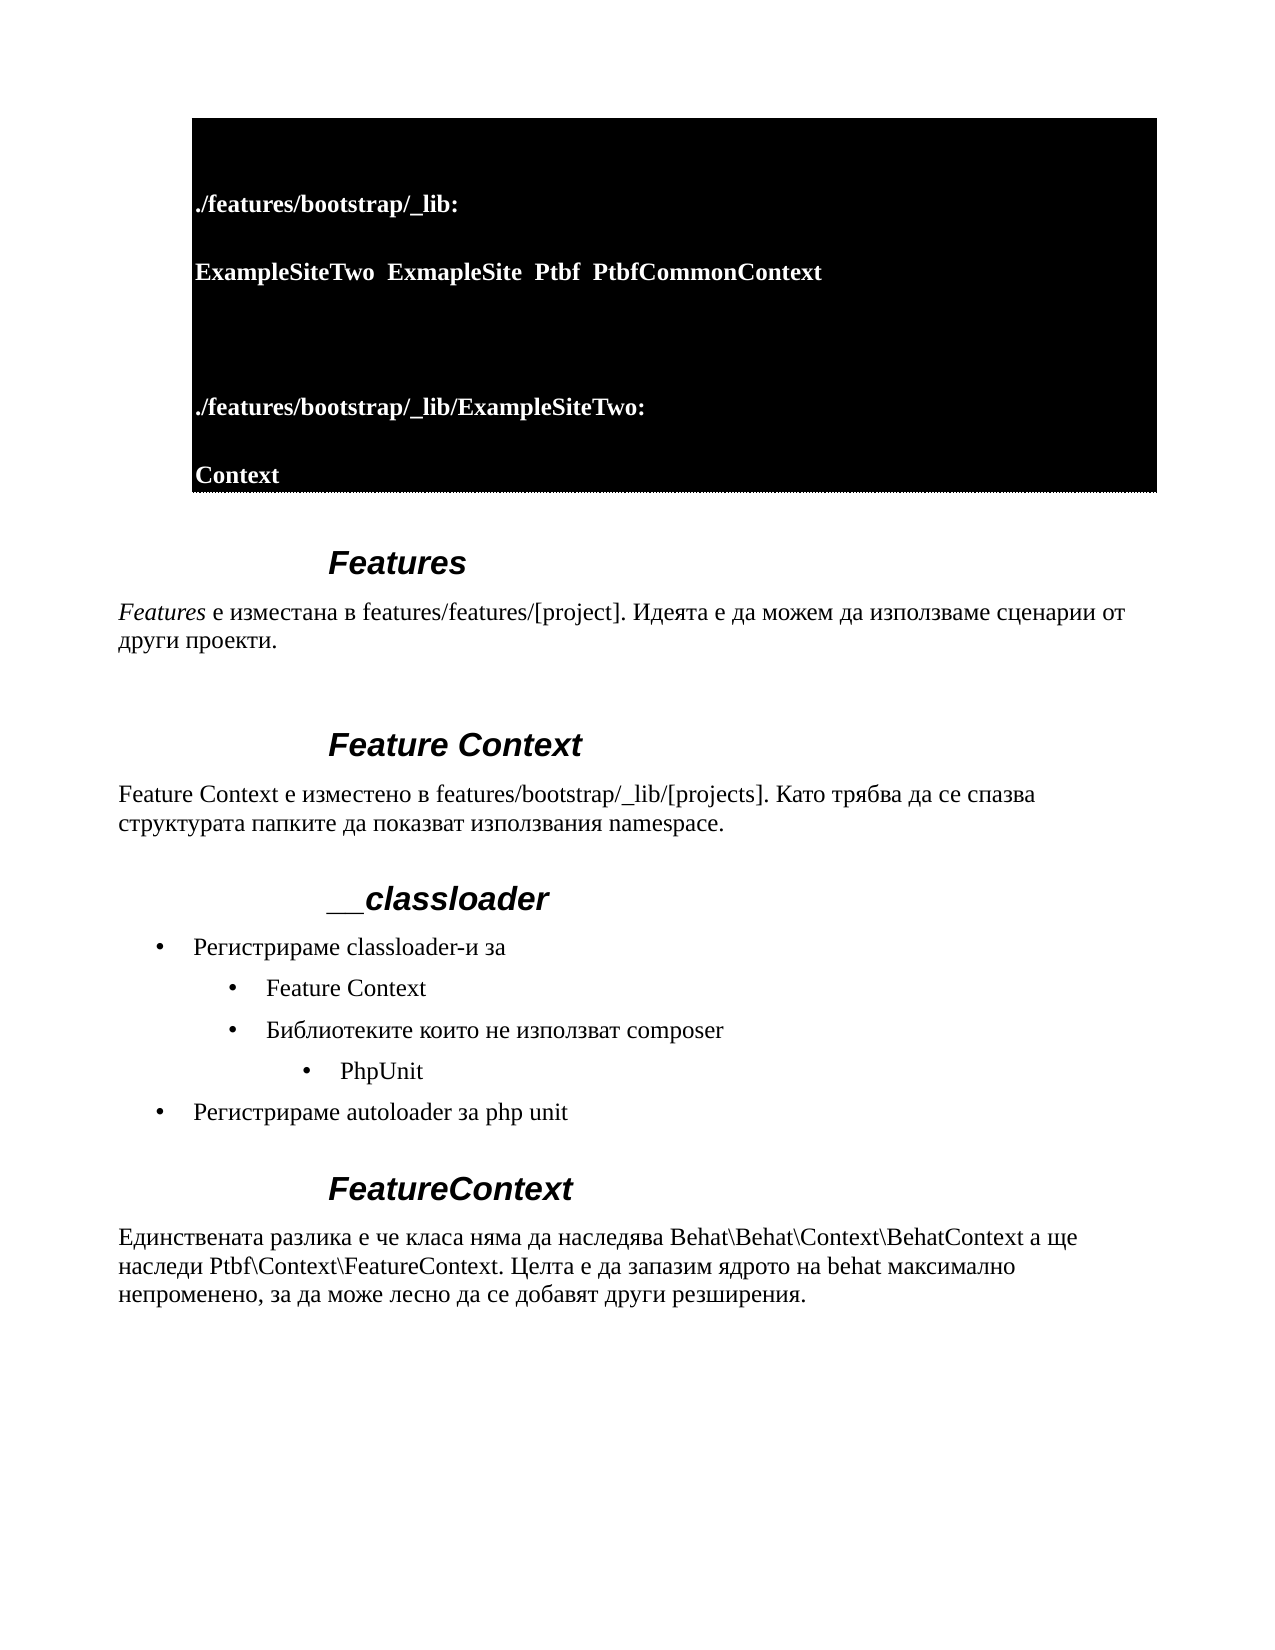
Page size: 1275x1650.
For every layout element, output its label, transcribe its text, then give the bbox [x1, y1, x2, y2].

subtitle Features [328, 543, 1157, 582]
list Библиотеките които не използват composer [228, 1015, 1157, 1043]
text Feature Context е изместено в features/bootstrap/_lib/[projects]. Като трябва да се спазва структурата папките да показват използвания namespace. [118, 779, 1157, 836]
list Регистрираме classloader-и за [156, 932, 1157, 961]
list PhpUnit [302, 1056, 1157, 1085]
list Регистрираме autoloader за php unit [156, 1097, 1157, 1126]
text Features е изместана в features/features/[project]. Идеята е да можем да използваме сценарии от други проекти. [118, 597, 1157, 654]
text ./features/bootstrap/_lib/ExampleSiteTwo: [192, 389, 1157, 421]
list Feature Context [228, 973, 1157, 1002]
subtitle __classloader [328, 879, 1157, 917]
text Context [192, 457, 1157, 492]
text ExampleSiteTwo ExmapleSite Ptbf PtbfCommonContext [192, 254, 1157, 286]
text ./features/bootstrap/_lib: [192, 186, 1157, 218]
subtitle Feature Context [328, 725, 1157, 764]
text Единствената разлика е че класа няма да наследява Behat\Behat\Context\BehatContext а ще наследи Ptbf\Context\FeatureContext. Целта е да запазим ядрото на behat максимално непроменено, за да може лесно да се добавят други резширения. [118, 1222, 1157, 1308]
subtitle FeatureContext [328, 1168, 1157, 1207]
